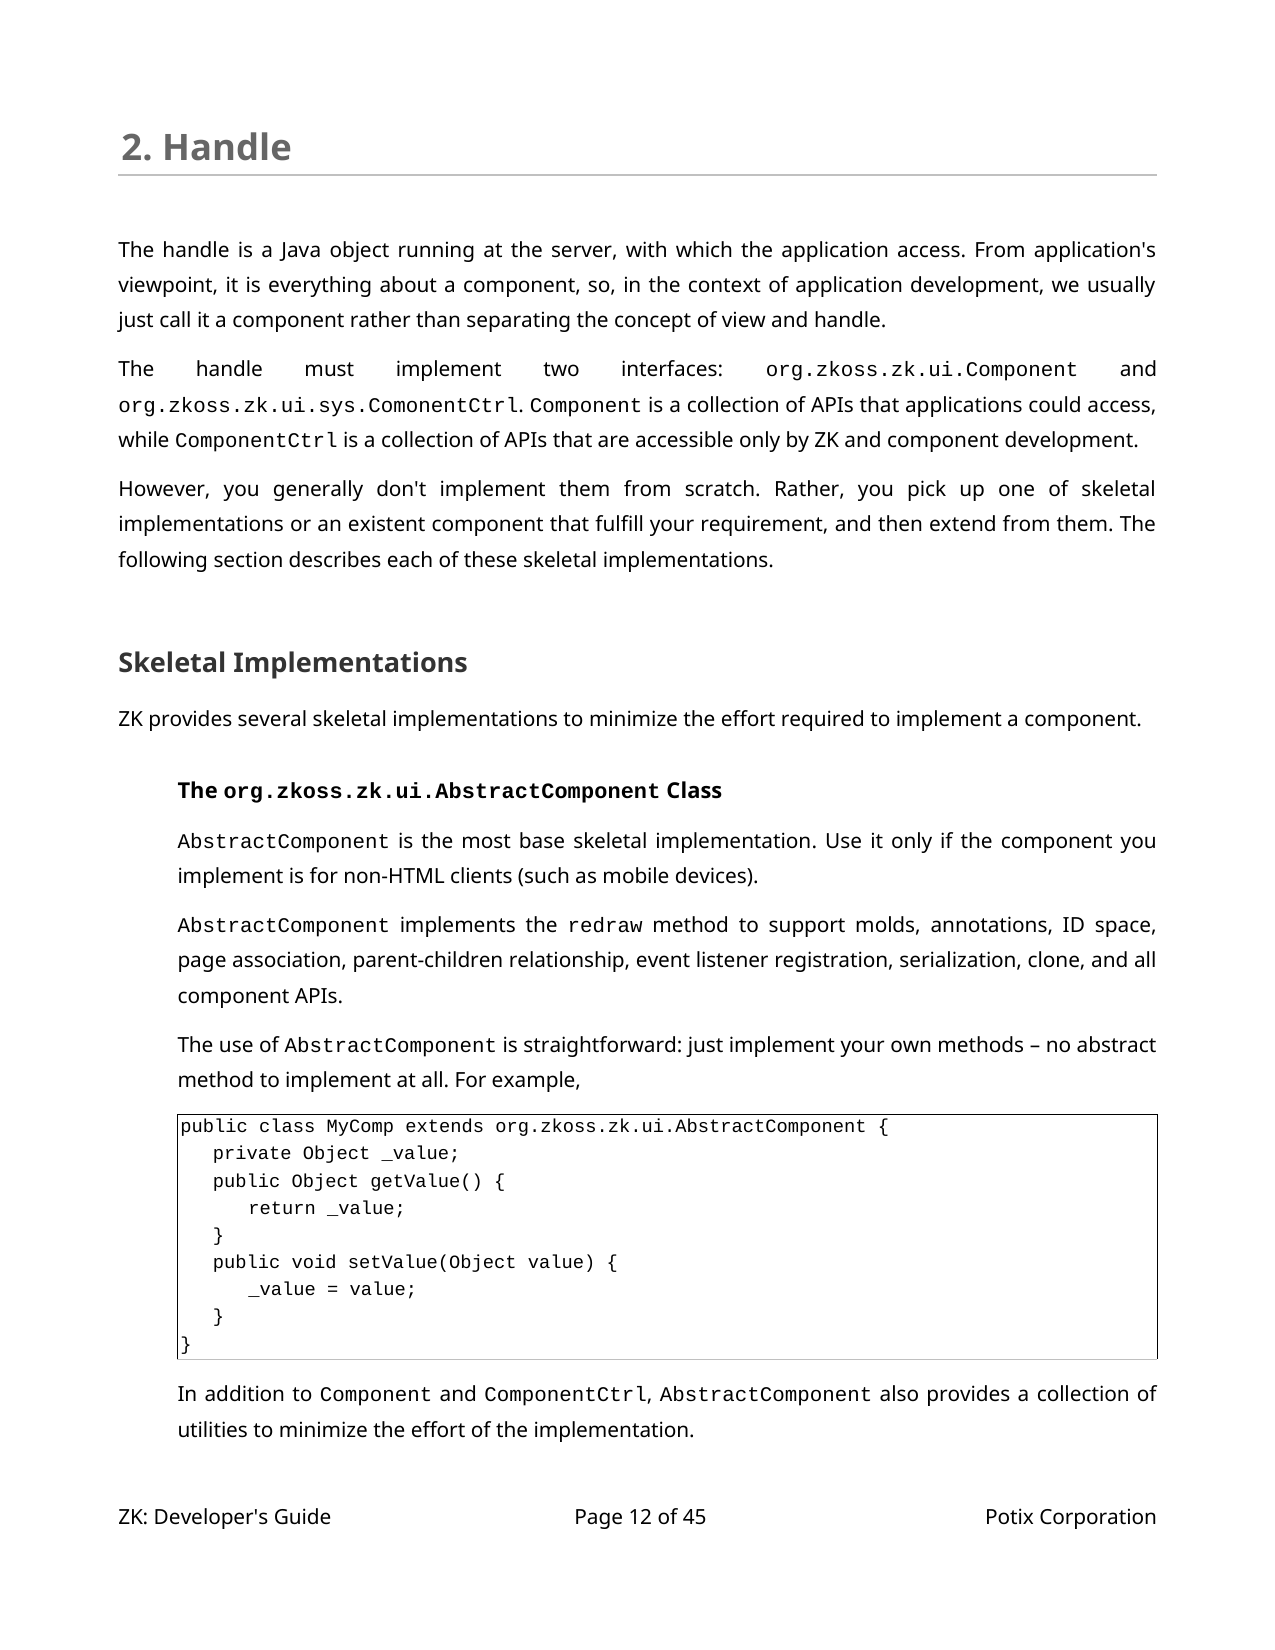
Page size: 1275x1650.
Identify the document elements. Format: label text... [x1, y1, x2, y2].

text AbstractComponent implements the redraw method to support molds, annotations, ID space, page association, parent-children relationship, event listener registration, serialization, clone, and all component APIs. [177, 910, 1157, 1009]
text In addition to Component and ComponentCtrl, AbstractComponent also provides a collection of utilities to minimize the effort of the implementation. [177, 1379, 1157, 1443]
text AbstractComponent is the most base skeletal implementation. Use it only if the component you implement is for non-HTML clients (such as mobile devices). [177, 826, 1157, 889]
subtitle 2. Handle [118, 118, 1157, 174]
text public void setValue(Object value) { [178, 1250, 1157, 1274]
text The handle is a Java object running at the server, with which the application access. From application's viewpoint, it is everything about a component, so, in the context of application development, we usually just call it a component rather than separating the concept of view and handle. [118, 235, 1157, 333]
text The handle must implement two interfaces: org.zkoss.zk.ui.Component and org.zkoss.zk.ui.sys.ComonentCtrl. Component is a collection of APIs that applications could access, while ComponentCtrl is a collection of APIs that are accessible only by ZK and component development. [118, 354, 1157, 454]
subtitle The org.zkoss.zk.ui.AbstractComponent Class [177, 775, 1157, 805]
text public Object getValue() { [178, 1168, 1157, 1193]
text The use of AbstractComponent is straightforward: just implement your own methods – no abstract method to implement at all. For example, [177, 1030, 1157, 1093]
text } [178, 1304, 1157, 1329]
text ZK provides several skeletal implementations to minimize the effort required to implement a component. [118, 704, 1157, 732]
text public class MyComp extends org.zkoss.zk.ui.AbstractComponent { [178, 1115, 1157, 1138]
subtitle Skeletal Implementations [118, 644, 1157, 681]
text return _value; [178, 1196, 1157, 1220]
text private Object _value; [178, 1141, 1157, 1166]
text However, you generally don't implement them from scratch. Rather, you pick up one of skeletal implementations or an existent component that fulfill your requirement, and then extend from them. The following section describes each of these skeletal implementations. [118, 474, 1157, 573]
text } [178, 1223, 1157, 1247]
text _value = value; [178, 1277, 1157, 1301]
text } [178, 1332, 1157, 1359]
